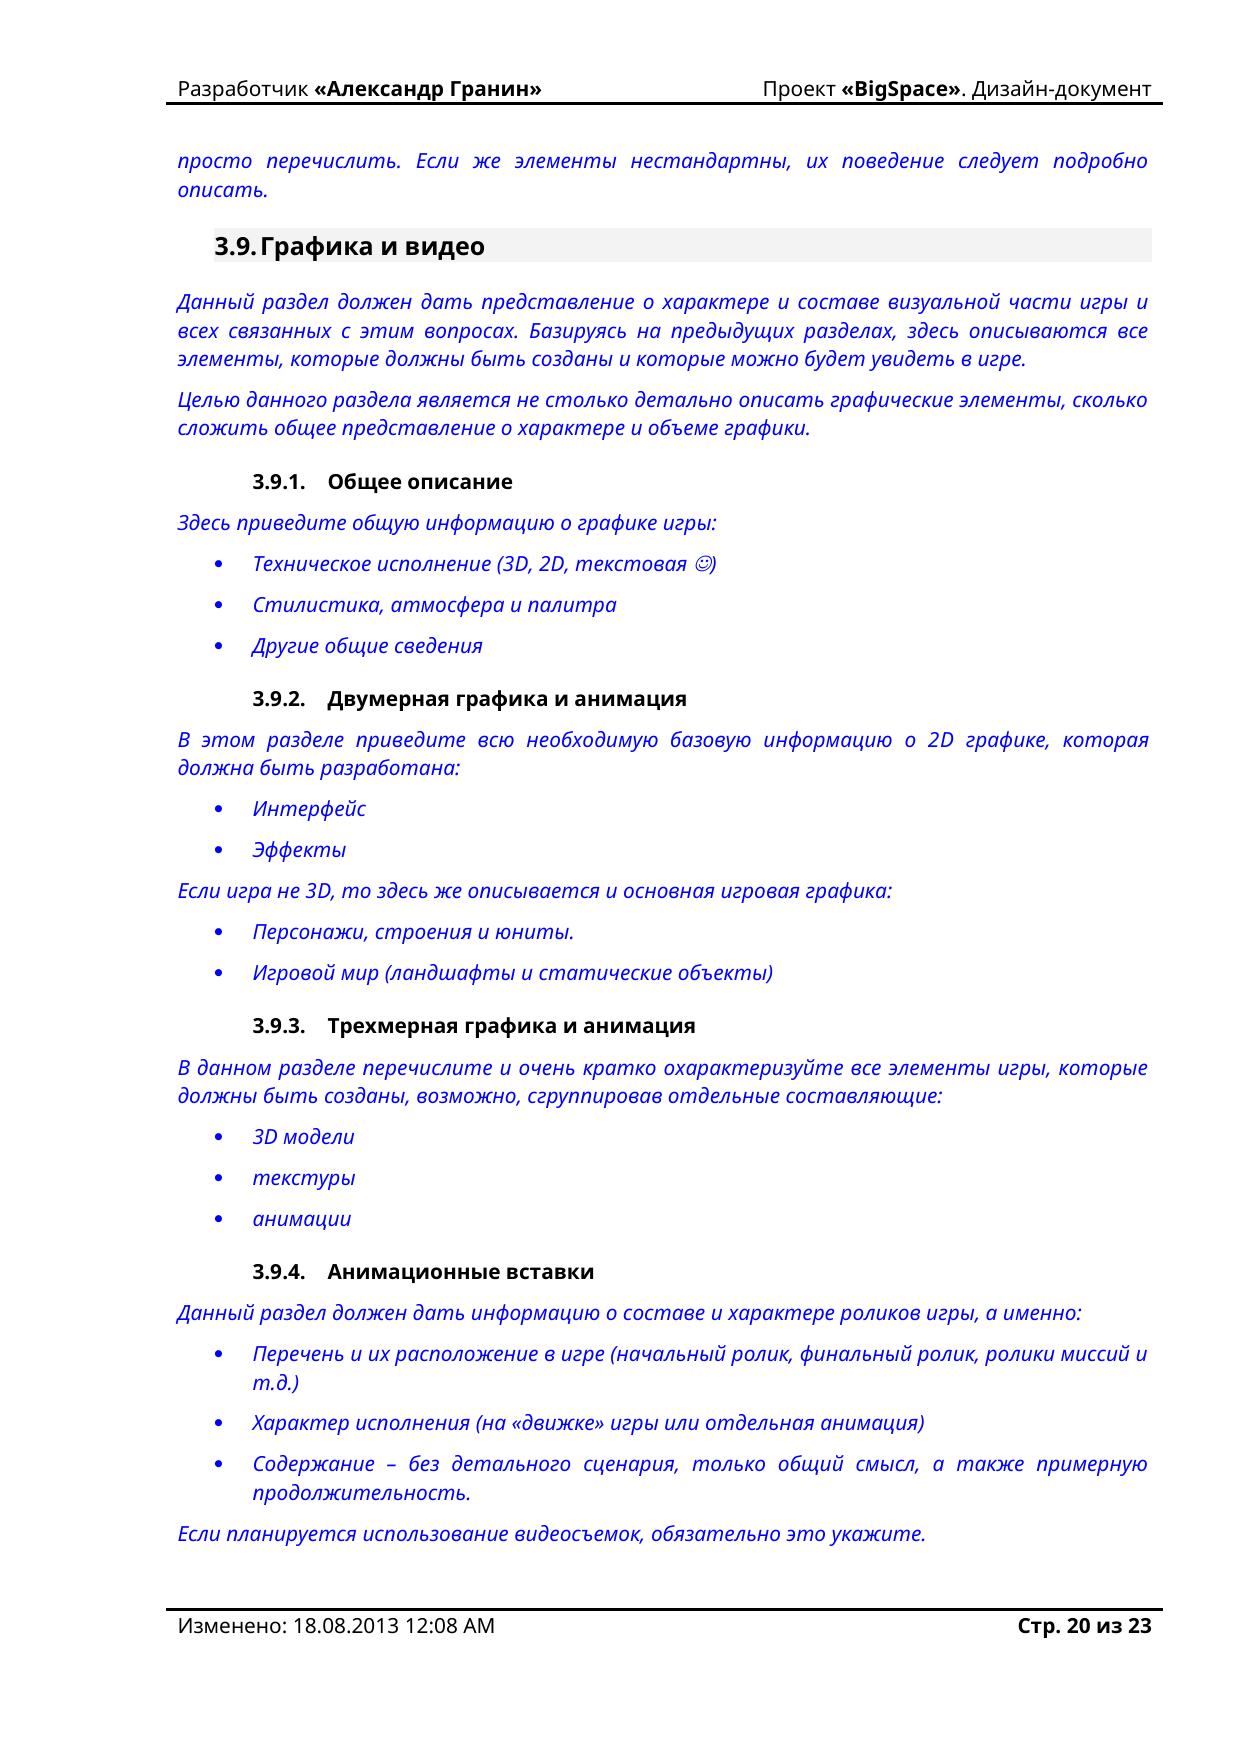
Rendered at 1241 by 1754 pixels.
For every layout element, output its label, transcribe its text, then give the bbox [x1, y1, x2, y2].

list текстуры [215, 1163, 1152, 1191]
list Персонажи, строения и юниты. [215, 917, 1152, 946]
list Техническое исполнение (3D, 2D, текстовая ) [215, 549, 1152, 577]
subtitle Графика и видео [214, 228, 1152, 262]
list Стилистика, атмосфера и палитра [215, 590, 1152, 618]
list Игровой мир (ландшафты и статические объекты) [215, 958, 1152, 987]
text В этом разделе приведите всю необходимую базовую информацию о 2D графике, которая должна быть разработана: [177, 725, 1152, 782]
list Содержание – без детального сценария, только общий смысл, а также примерную продолжительность. [215, 1449, 1152, 1506]
text Данный раздел должен дать представление о характере и составе визуальной части игры и всех связанных с этим вопросах. Базируясь на предыдущих разделах, здесь описываются все элементы, которые должны быть созданы и которые можно будет увидеть в игре. [177, 287, 1152, 373]
list Характер исполнения (на «движке» игры или отдельная анимация) [215, 1408, 1152, 1437]
text Если планируется использование видеосъемок, обязательно это укажите. [177, 1519, 1152, 1547]
subtitle Анимационные вставки [252, 1257, 1152, 1286]
list Другие общие сведения [215, 631, 1152, 659]
text Если игра не 3D, то здесь же описывается и основная игровая графика: [177, 876, 1152, 905]
list 3D модели [215, 1122, 1152, 1150]
subtitle Общее описание [252, 467, 1152, 495]
text Данный раздел должен дать информацию о составе и характере роликов игры, а именно: [177, 1298, 1152, 1327]
list Перечень и их расположение в игре (начальный ролик, финальный ролик, ролики миссий и т.д.) [215, 1339, 1152, 1396]
list анимации [215, 1204, 1152, 1232]
text В данном разделе перечислите и очень кратко охарактеризуйте все элементы игры, которые должны быть созданы, возможно, сгруппировав отдельные составляющие: [177, 1053, 1152, 1109]
list Интерфейс [215, 794, 1152, 823]
text Целью данного раздела является не столько детально описать графические элементы, сколько сложить общее представление о характере и объеме графики. [177, 385, 1152, 442]
text Здесь приведите общую информацию о графике игры: [177, 508, 1152, 536]
text просто перечислить. Если же элементы нестандартны, их поведение следует подробно описать. [177, 146, 1152, 203]
subtitle Двумерная графика и анимация [252, 684, 1152, 713]
list Эффекты [215, 835, 1152, 864]
subtitle Трехмерная графика и анимация [252, 1012, 1152, 1040]
